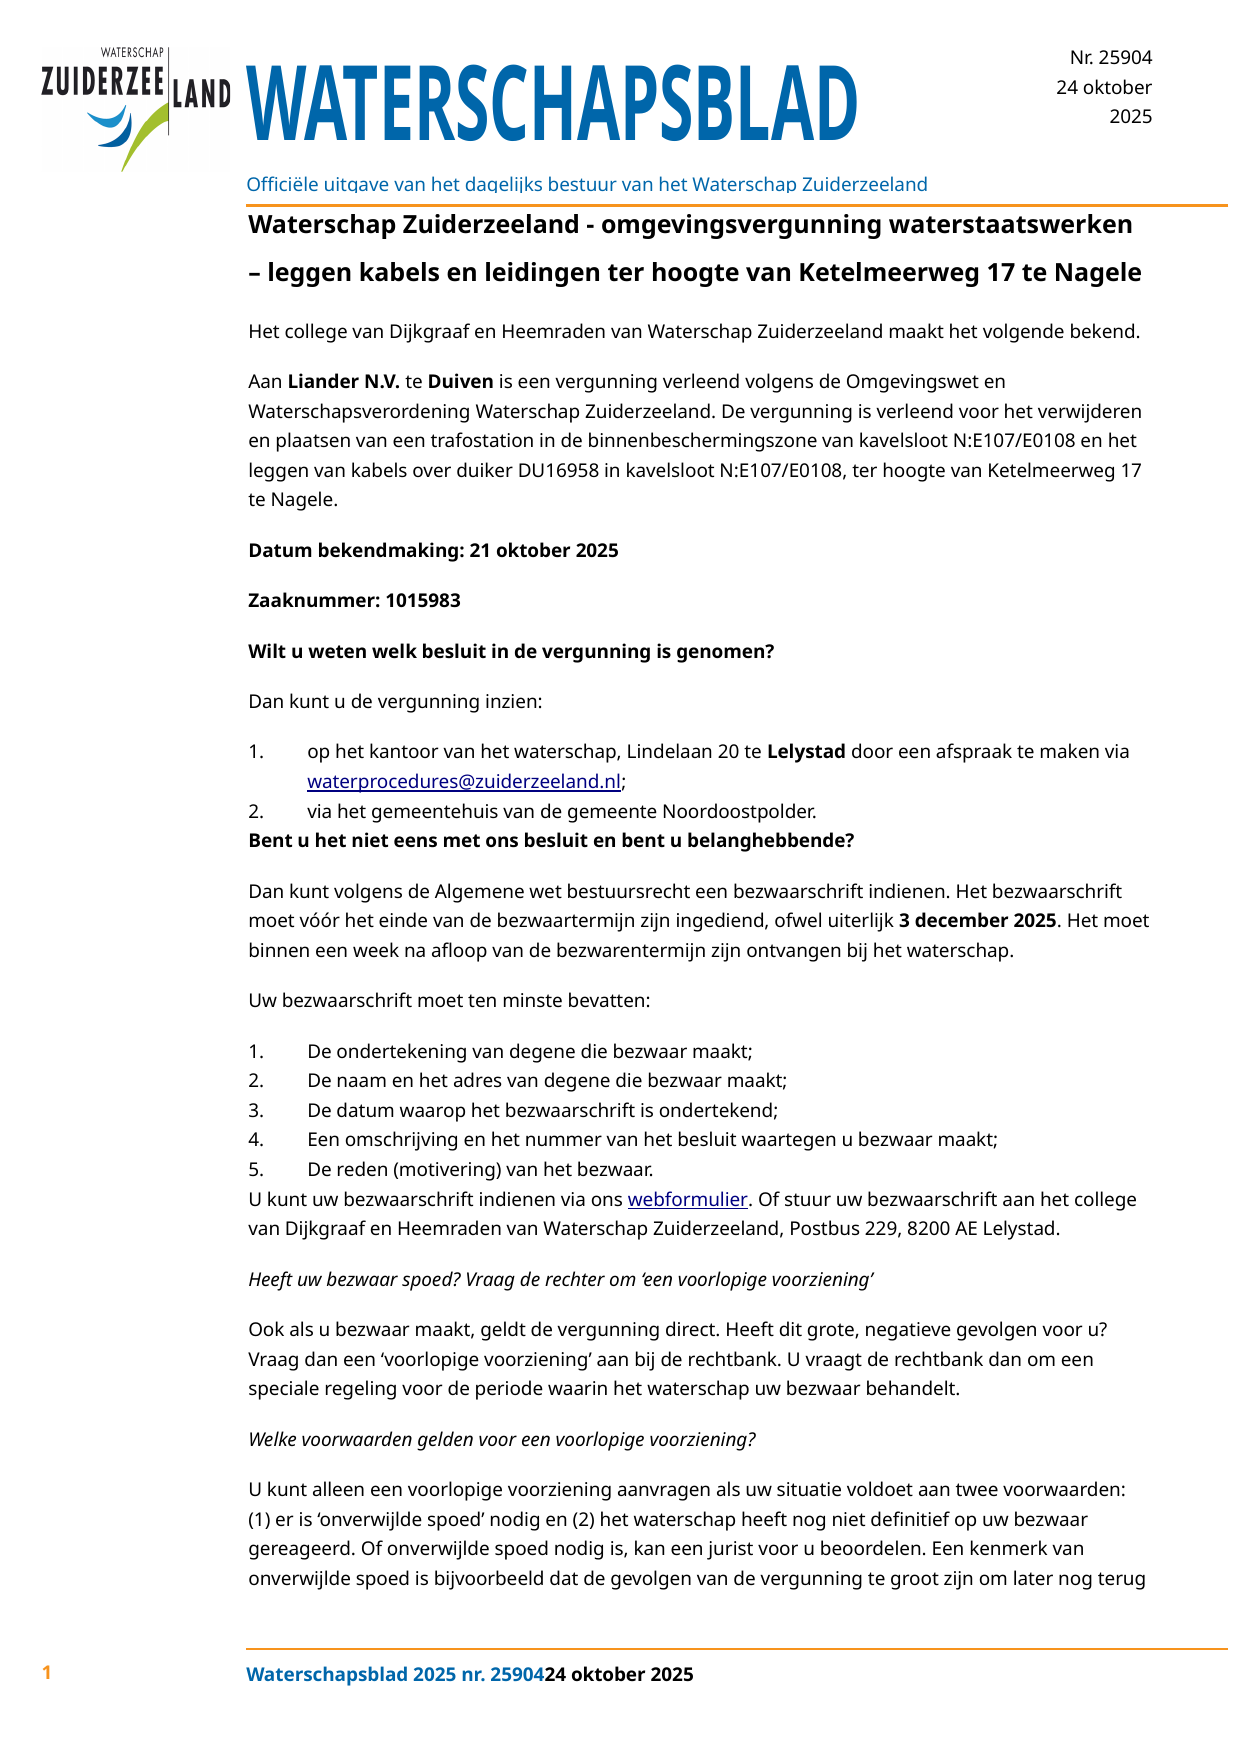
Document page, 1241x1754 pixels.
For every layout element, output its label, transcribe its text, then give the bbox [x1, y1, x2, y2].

text Uw bezwaarschrift moet ten minste bevatten: [248, 987, 1152, 1013]
text Datum bekendmaking: 21 oktober 2025 [248, 537, 1152, 563]
text Waterschap Zuiderzeeland - omgevingsvergunning waterstaatswerken – leggen kabels en leidingen ter hoogte van Ketelmeerweg 17 te Nagele [248, 207, 1152, 288]
text U kunt uw bezwaarschrift indienen via ons webformulier. Of stuur uw bezwaarschrift aan het college van Dijkgraaf en Heemraden van Waterschap Zuiderzeeland, Postbus 229, 8200 AE Lelystad. [248, 1186, 1152, 1241]
list De reden (motivering) van het bezwaar. [248, 1156, 1152, 1182]
text Ook als u bezwaar maakt, geldt de vergunning direct. Heeft dit grote, negatieve gevolgen voor u? Vraag dan een ‘voorlopige voorziening’ aan bij de rechtbank. U vraagt de rechtbank dan om een speciale regeling voor de periode waarin het waterschap uw bezwaar behandelt. [248, 1316, 1152, 1401]
text Wilt u weten welk besluit in de vergunning is genomen? [248, 638, 1152, 664]
text Welke voorwaarden gelden voor een voorlopige voorziening? [248, 1426, 1152, 1452]
list op het kantoor van het waterschap, Lindelaan 20 te Lelystad door een afspraak te maken via waterprocedures@zuiderzeeland.nl; [248, 739, 1152, 794]
text Aan Liander N.V. te Duiven is een vergunning verleend volgens de Omgevingswet en Waterschapsverordening Waterschap Zuiderzeeland. De vergunning is verleend voor het verwijderen en plaatsen van een trafostation in de binnenbeschermingszone van kavelsloot N:E107/E0108 en het leggen van kabels over duiker DU16958 in kavelsloot N:E107/E0108, ter hoogte van Ketelmeerweg 17 te Nagele. [248, 368, 1152, 512]
list via het gemeentehuis van de gemeente Noordoostpolder. [248, 798, 1152, 824]
text Bent u het niet eens met ons besluit en bent u belanghebbende? [248, 827, 1152, 853]
picture [41, 47, 231, 172]
list De naam en het adres van degene die bezwaar maakt; [248, 1067, 1152, 1093]
text U kunt alleen een voorlopige voorziening aanvragen als uw situatie voldoet aan twee voorwaarden: (1) er is ‘onverwijlde spoed’ nodig en (2) het waterschap heeft nog niet definitief op uw bezwaar gereageerd. Of onverwijlde spoed nodig is, kan een jurist voor u beoordelen. Een kenmerk van onverwijlde spoed is bijvoorbeeld dat de gevolgen van de vergunning te groot zijn om later nog terug [248, 1476, 1152, 1591]
text Heeft uw bezwaar spoed? Vraag de rechter om ‘een voorlopige voorziening’ [248, 1266, 1152, 1292]
text Dan kunt u de vergunning inzien: [248, 688, 1152, 714]
text Zaaknummer: 1015983 [248, 587, 1152, 613]
text Het college van Dijkgraaf en Heemraden van Waterschap Zuiderzeeland maakt het volgende bekend. [248, 318, 1152, 344]
list De datum waarop het bezwaarschrift is ondertekend; [248, 1097, 1152, 1123]
text Dan kunt volgens de Algemene wet bestuursrecht een bezwaarschrift indienen. Het bezwaarschrift moet vóór het einde van de bezwaartermijn zijn ingediend, ofwel uiterlijk 3 december 2025. Het moet binnen een week na afloop van de bezwarentermijn zijn ontvangen bij het waterschap. [248, 878, 1152, 963]
list De ondertekening van degene die bezwaar maakt; [248, 1038, 1152, 1064]
list Een omschrijving en het nummer van het besluit waartegen u bezwaar maakt; [248, 1127, 1152, 1152]
